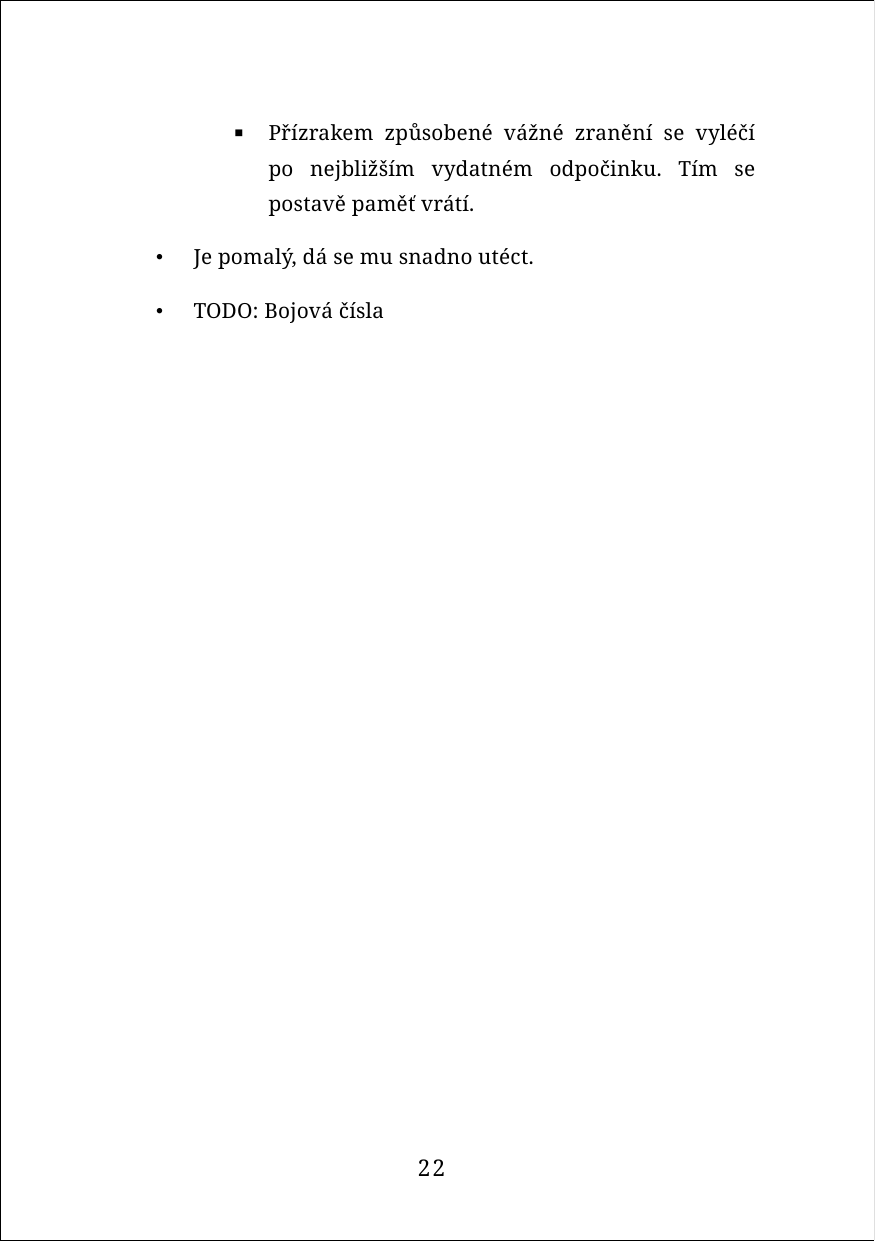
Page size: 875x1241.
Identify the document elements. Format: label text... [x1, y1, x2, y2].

list TODO: Bojová čísla [156, 296, 756, 324]
list Je pomalý, dá se mu snadno utéct. [156, 242, 756, 271]
list Přízrakem způsobené vážné zranění se vyléčí po nejbližším vydatném odpočinku. Tím se postavě paměť vrátí. [231, 118, 756, 218]
